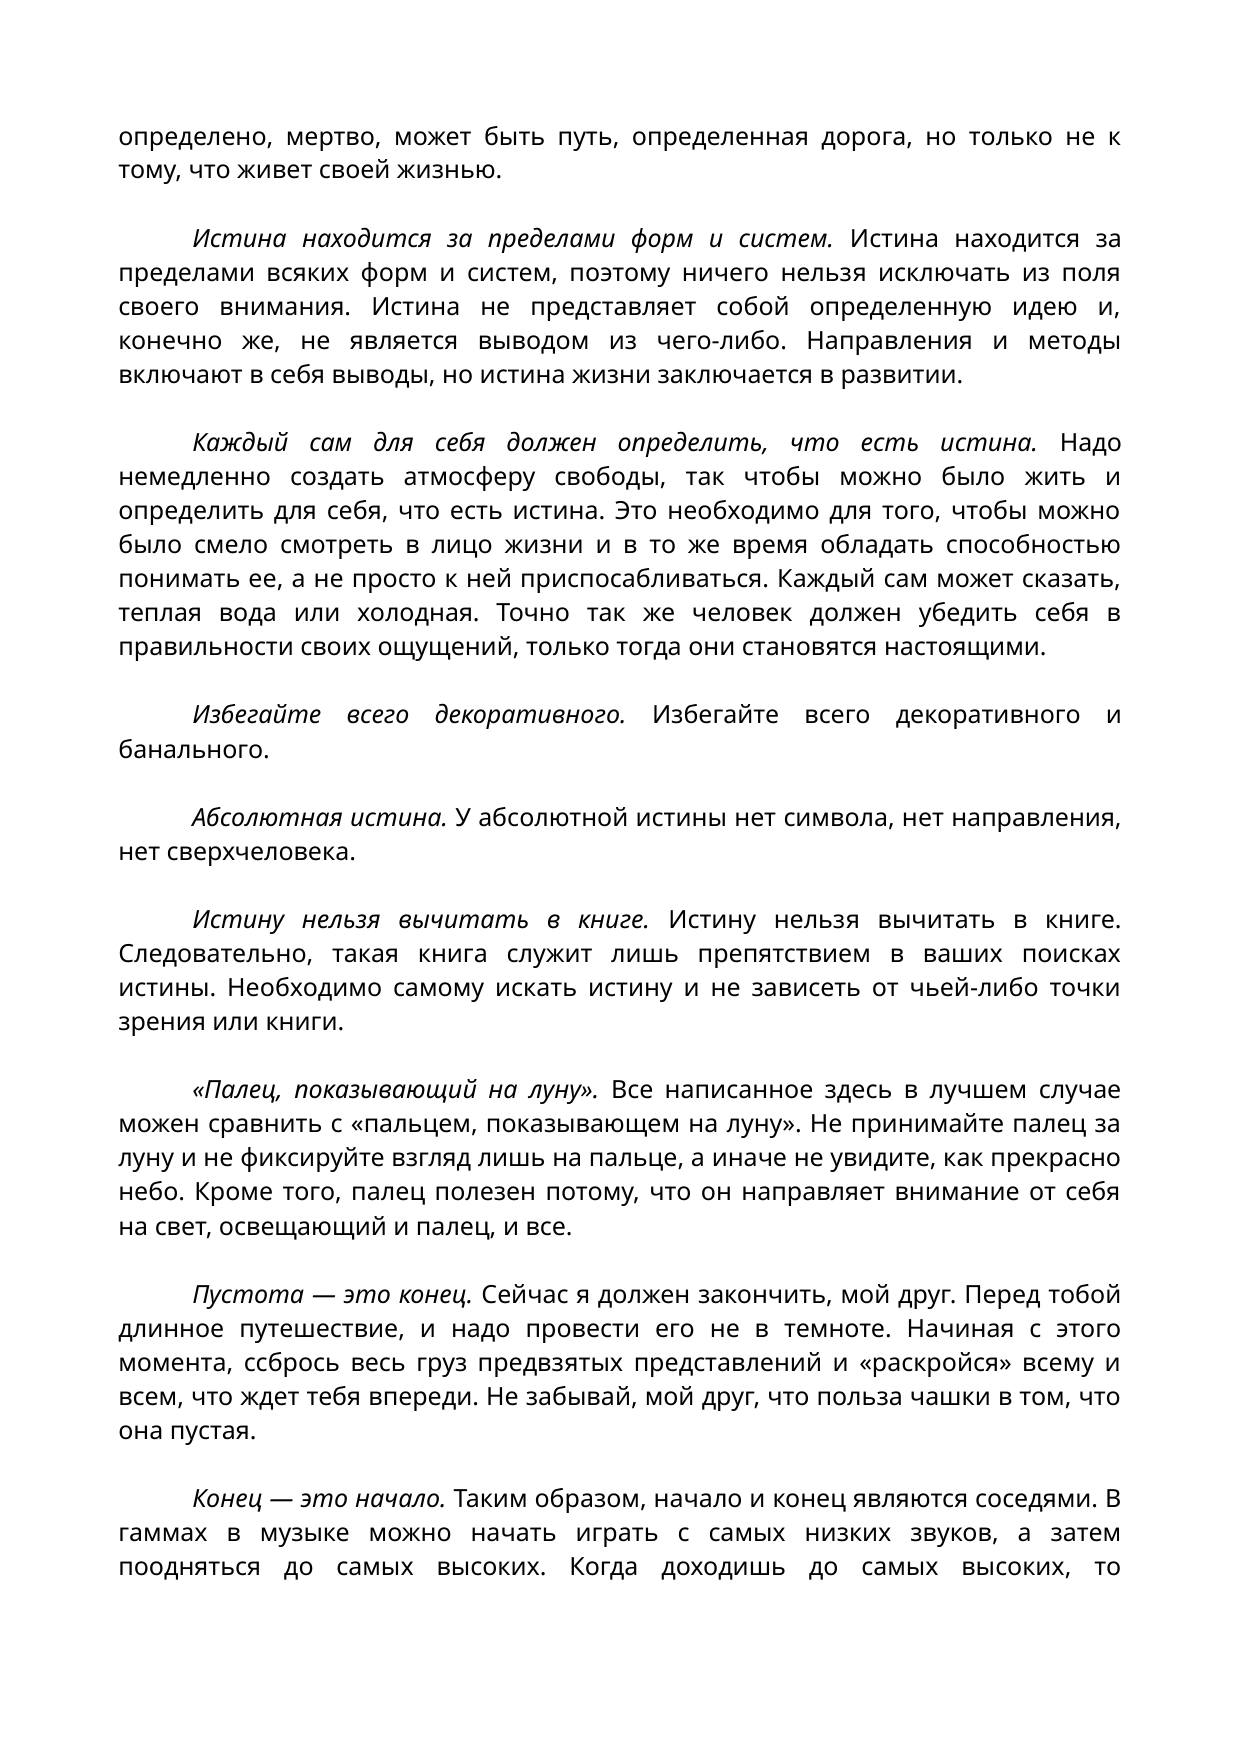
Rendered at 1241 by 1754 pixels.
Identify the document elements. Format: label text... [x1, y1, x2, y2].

text Конец — это начало. Таким образом, начало и конец являются соседями. В гаммах в музыке можно начать играть с самых низких звуков, а затем поодняться до самых высоких. Когда доходишь до самых высоких, то [118, 1481, 1122, 1583]
text Каждый сам для себя должен определить, что есть истина. Надо немедленно создать атмосферу свободы, так чтобы можно было жить и определить для себя, что есть истина. Это необходимо для того, чтобы можно было смело смотреть в лицо жизни и в то же время обладать способностью понимать ее, а не просто к ней приспосабливаться. Каждый сам может сказать, теплая вода или холодная. Точно так же человек должен убедить себя в правильности своих ощущений, только тогда они становятся настоящими. [118, 425, 1122, 663]
text Истину нельзя вычитать в книге. Истину нельзя вычитать в книге. Следовательно, такая книга служит лишь препятствием в ваших поисках истины. Необходимо самому искать истину и не зависеть от чьей-либо точки зрения или книги. [118, 902, 1122, 1038]
text Абсолютная истина. У абсолютной истины нет символа, нет направления, нет сверхчеловека. [118, 799, 1122, 867]
text Избегайте всего декоративного. Избегайте всего декоративного и банального. [118, 697, 1122, 765]
text определено, мертво, может быть путь, определенная дорога, но только не к тому, что живет своей жизнью. [118, 118, 1122, 186]
text «Палец, показывающий на луну». Все написанное здесь в лучшем случае можен сравнить с «пальцем, показывающем на луну». Не принимайте палец за луну и не фиксируйте взгляд лишь на пальце, а иначе не увидите, как прекрасно небо. Кроме того, палец полезен потому, что он направляет внимание от себя на свет, освещающий и палец, и все. [118, 1072, 1122, 1242]
text Истина находится за пределами форм и систем. Истина находится за пределами всяких форм и систем, поэтому ничего нельзя исключать из поля своего внимания. Истина не представляет собой определенную идею и, конечно же, не является выводом из чего-либо. Направления и методы включают в себя выводы, но истина жизни заключается в развитии. [118, 220, 1122, 391]
text Пустота — это конец. Сейчас я должен закончить, мой друг. Перед тобой длинное путешествие, и надо провести его не в темноте. Начиная с этого момента, ссбрось весь груз предвзятых представлений и «раскройся» всему и всем, что ждет тебя впереди. Не забывай, мой друг, что польза чашки в том, что она пустая. [118, 1276, 1122, 1447]
